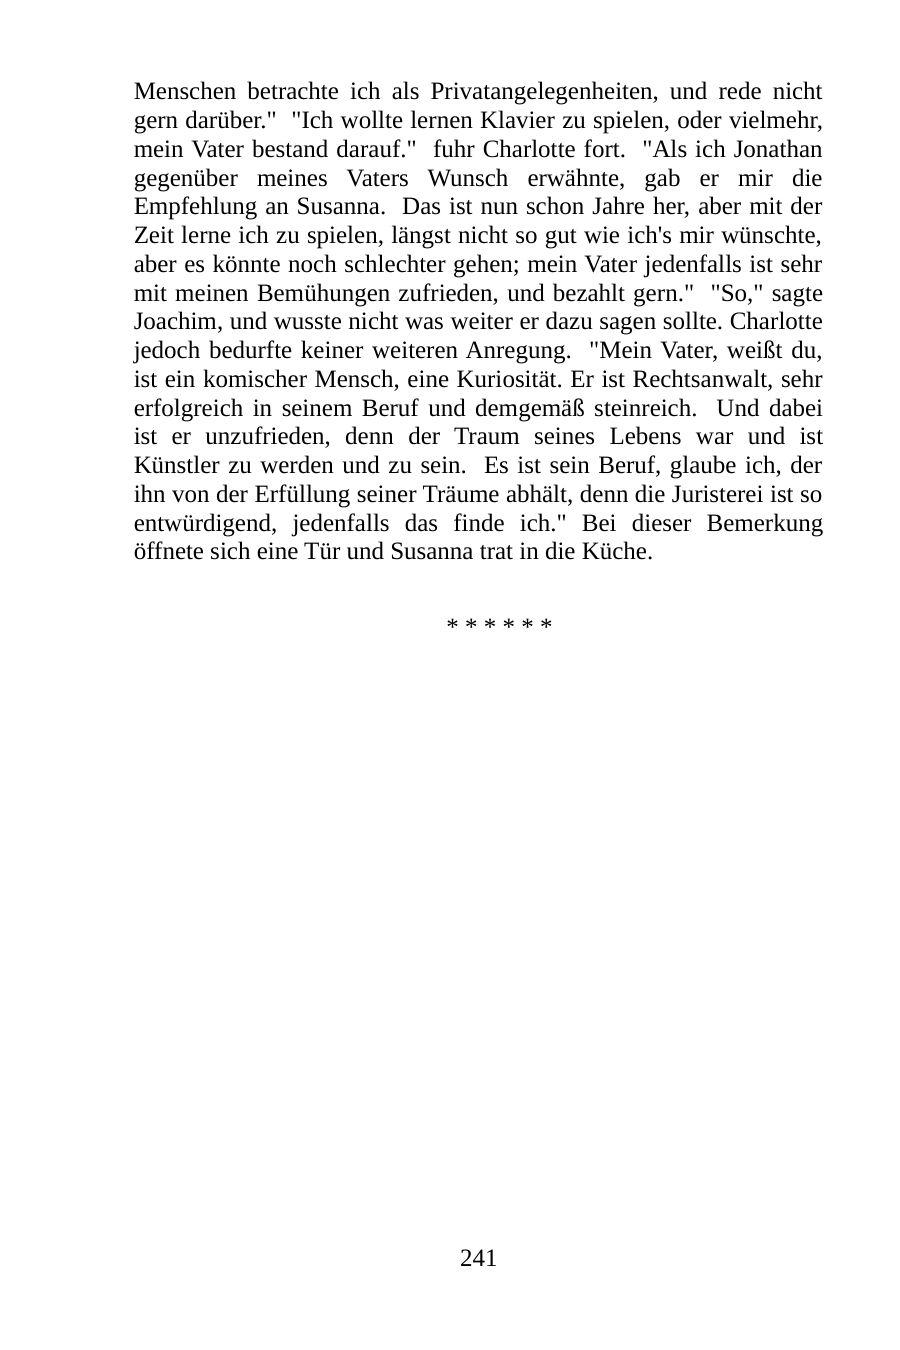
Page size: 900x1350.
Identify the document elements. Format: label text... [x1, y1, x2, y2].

text Menschen betrachte ich als Privatangelegenheiten, und rede nicht gern darüber." "Ich wollte lernen Klavier zu spielen, oder vielmehr, mein Vater bestand darauf." fuhr Charlotte fort. "Als ich Jonathan gegenüber meines Vaters Wunsch erwähnte, gab er mir die Empfehlung an Susanna. Das ist nun schon Jahre her, aber mit der Zeit lerne ich zu spielen, längst nicht so gut wie ich's mir wünschte, aber es könnte noch schlechter gehen; mein Vater jedenfalls ist sehr mit meinen Bemühungen zufrieden, und bezahlt gern." "So," sagte Joachim, und wusste nicht was weiter er dazu sagen sollte. Charlotte jedoch bedurfte keiner weiteren Anregung. "Mein Vater, weißt du, ist ein komischer Mensch, eine Kuriosität. Er ist Rechtsanwalt, sehr erfolgreich in seinem Beruf und demgemäß steinreich. Und dabei ist er unzufrieden, denn der Traum seines Lebens war und ist Künstler zu werden und zu sein. Es ist sein Beruf, glaube ich, der ihn von der Erfüllung seiner Träume abhält, denn die Juristerei ist so entwürdigend, jedenfalls das finde ich." Bei dieser Bemerkung öffnete sich eine Tür und Susanna trat in die Küche. [133, 76, 823, 565]
text * * * * * * [133, 612, 823, 641]
